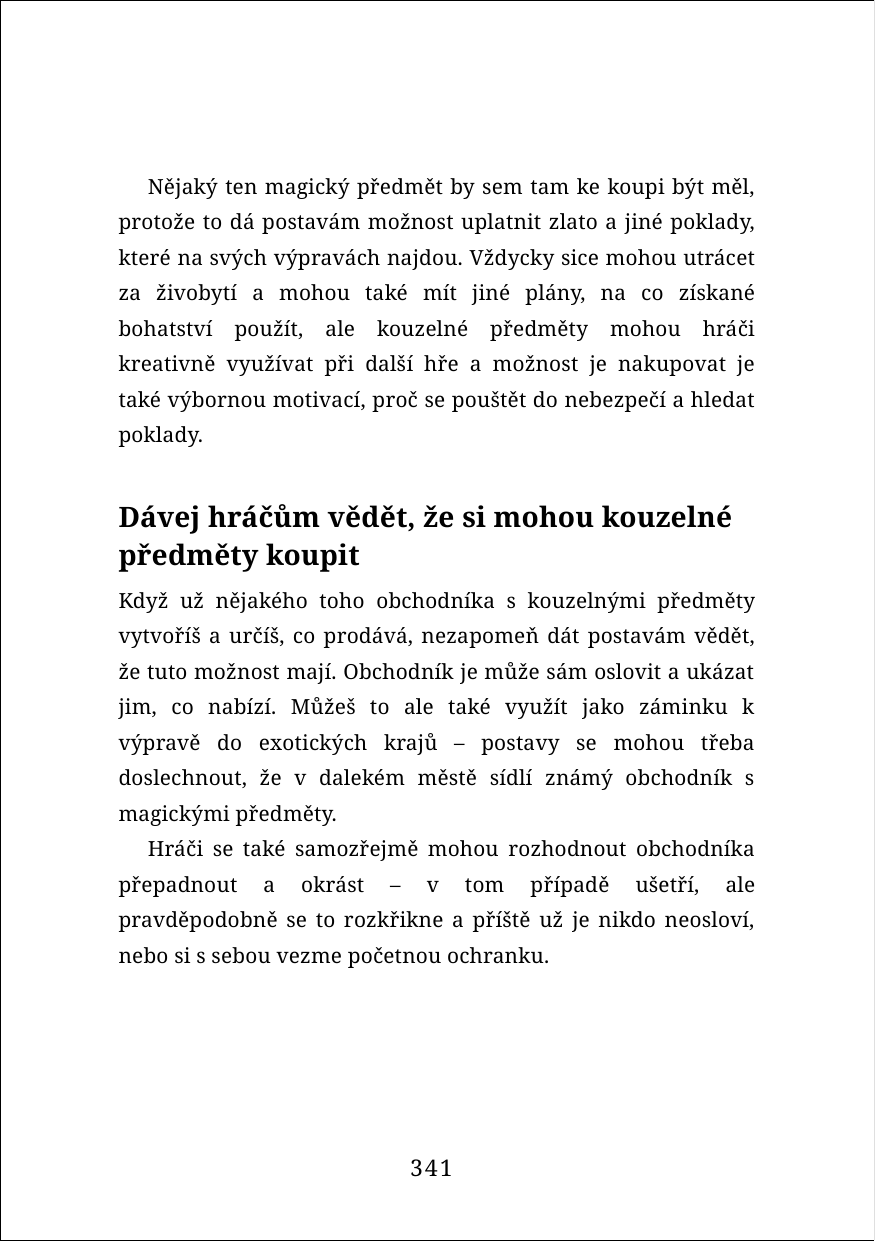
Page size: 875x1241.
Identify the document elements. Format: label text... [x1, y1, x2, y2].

text Nějaký ten magický předmět by sem tam ke koupi být měl, protože to dá postavám možnost uplatnit zlato a jiné poklady, které na svých výpravách najdou. Vždycky sice mohou utrácet za živobytí a mohou také mít jiné plány, na co získané bohatství použít, ale kouzelné předměty mohou hráči kreativně využívat při další hře a možnost je nakupovat je také výbornou motivací, proč se pouštět do nebezpečí a hledat poklady. [118, 172, 756, 449]
text Když už nějakého toho obchodníka s kouzelnými předměty vytvoříš a určíš, co prodává, nezapomeň dát postavám vědět, že tuto možnost mají. Obchodník je může sám oslovit a ukázat jim, co nabízí. Můžeš to ale také využít jako záminku k výpravě do exotických krajů – postavy se mohou třeba doslechnout, že v dalekém městě sídlí známý obchodník s magickými předměty. Hráči se také samozřejmě mohou rozhodnout obchodníka přepadnout a okrást – v tom případě ušetří, ale pravděpodobně se to rozkřikne a příště už je nikdo neosloví, nebo si s sebou vezme početnou ochranku. [118, 586, 756, 969]
subtitle Dávej hráčům vědět, že si mohou kouzelné předměty koupit [118, 497, 756, 574]
